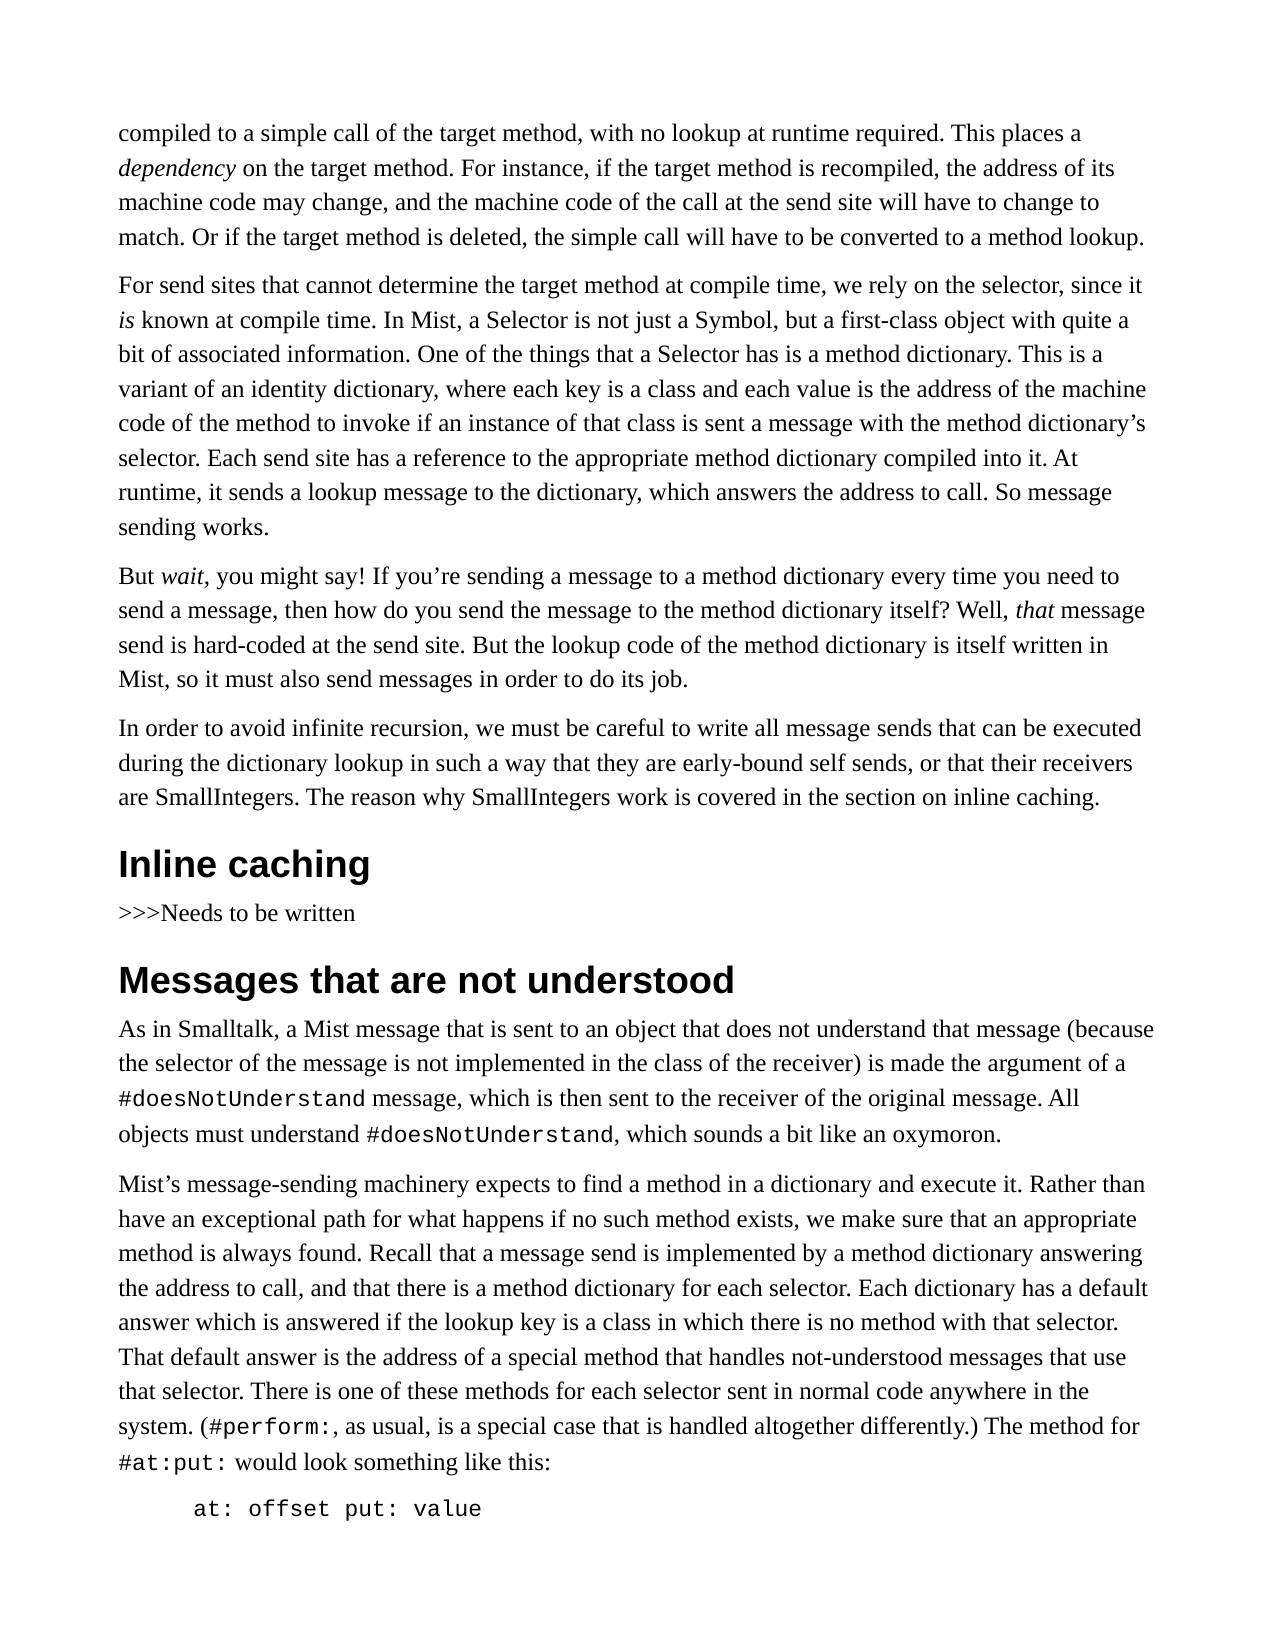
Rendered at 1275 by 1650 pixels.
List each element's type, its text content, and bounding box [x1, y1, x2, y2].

subtitle Inline caching [118, 842, 1157, 886]
list at: offset put: value [156, 1498, 1157, 1523]
text As in Smalltalk, a Mist message that is sent to an object that does not understand that message (because the selector of the message is not implemented in the class of the receiver) is made the argument of a #doesNotUnderstand message, which is then sent to the receiver of the original message. All objects must understand #doesNotUnderstand, which sounds a bit like an oxymoron. [118, 1014, 1157, 1149]
text >>>Needs to be written [118, 898, 1157, 927]
subtitle Messages that are not understood [118, 958, 1157, 1001]
text compiled to a simple call of the target method, with no lookup at runtime required. This places a dependency on the target method. For instance, if the target method is recompiled, the address of its machine code may change, and the machine code of the call at the send site will have to change to match. Or if the target method is deleted, the simple call will have to be converted to a method lookup. [118, 118, 1157, 250]
text But wait, you might say! If you’re sending a message to a method dictionary every time you need to send a message, then how do you send the message to the method dictionary itself? Well, that message send is hard-coded at the send site. But the lookup code of the method dictionary is itself written in Mist, so it must also send messages in order to do its job. [118, 561, 1157, 693]
text In order to avoid infinite recursion, we must be careful to write all message sends that can be executed during the dictionary lookup in such a way that they are early-bound self sends, or that their receivers are SmallIntegers. The reason why SmallIntegers work is covered in the section on inline caching. [118, 713, 1157, 811]
text Mist’s message-sending machinery expects to find a method in a dictionary and execute it. Rather than have an exceptional path for what happens if no such method exists, we make sure that an appropriate method is always found. Recall that a message send is implemented by a method dictionary answering the address to call, and that there is a method dictionary for each selector. Each dictionary has a default answer which is answered if the lookup key is a class in which there is no method with that selector. That default answer is the address of a special method that handles not-understood messages that use that selector. There is one of these methods for each selector sent in normal code anywhere in the system. (#perform:, as usual, is a special case that is handled altogether differently.) The method for #at:put: would look something like this: [118, 1169, 1157, 1477]
text For send sites that cannot determine the target method at compile time, we rely on the selector, since it is known at compile time. In Mist, a Selector is not just a Symbol, but a first-class object with quite a bit of associated information. One of the things that a Selector has is a method dictionary. This is a variant of an identity dictionary, where each key is a class and each value is the address of the machine code of the method to invoke if an instance of that class is sent a message with the method dictionary’s selector. Each send site has a reference to the appropriate method dictionary compiled into it. At runtime, it sends a lookup message to the dictionary, which answers the address to call. So message sending works. [118, 271, 1157, 541]
